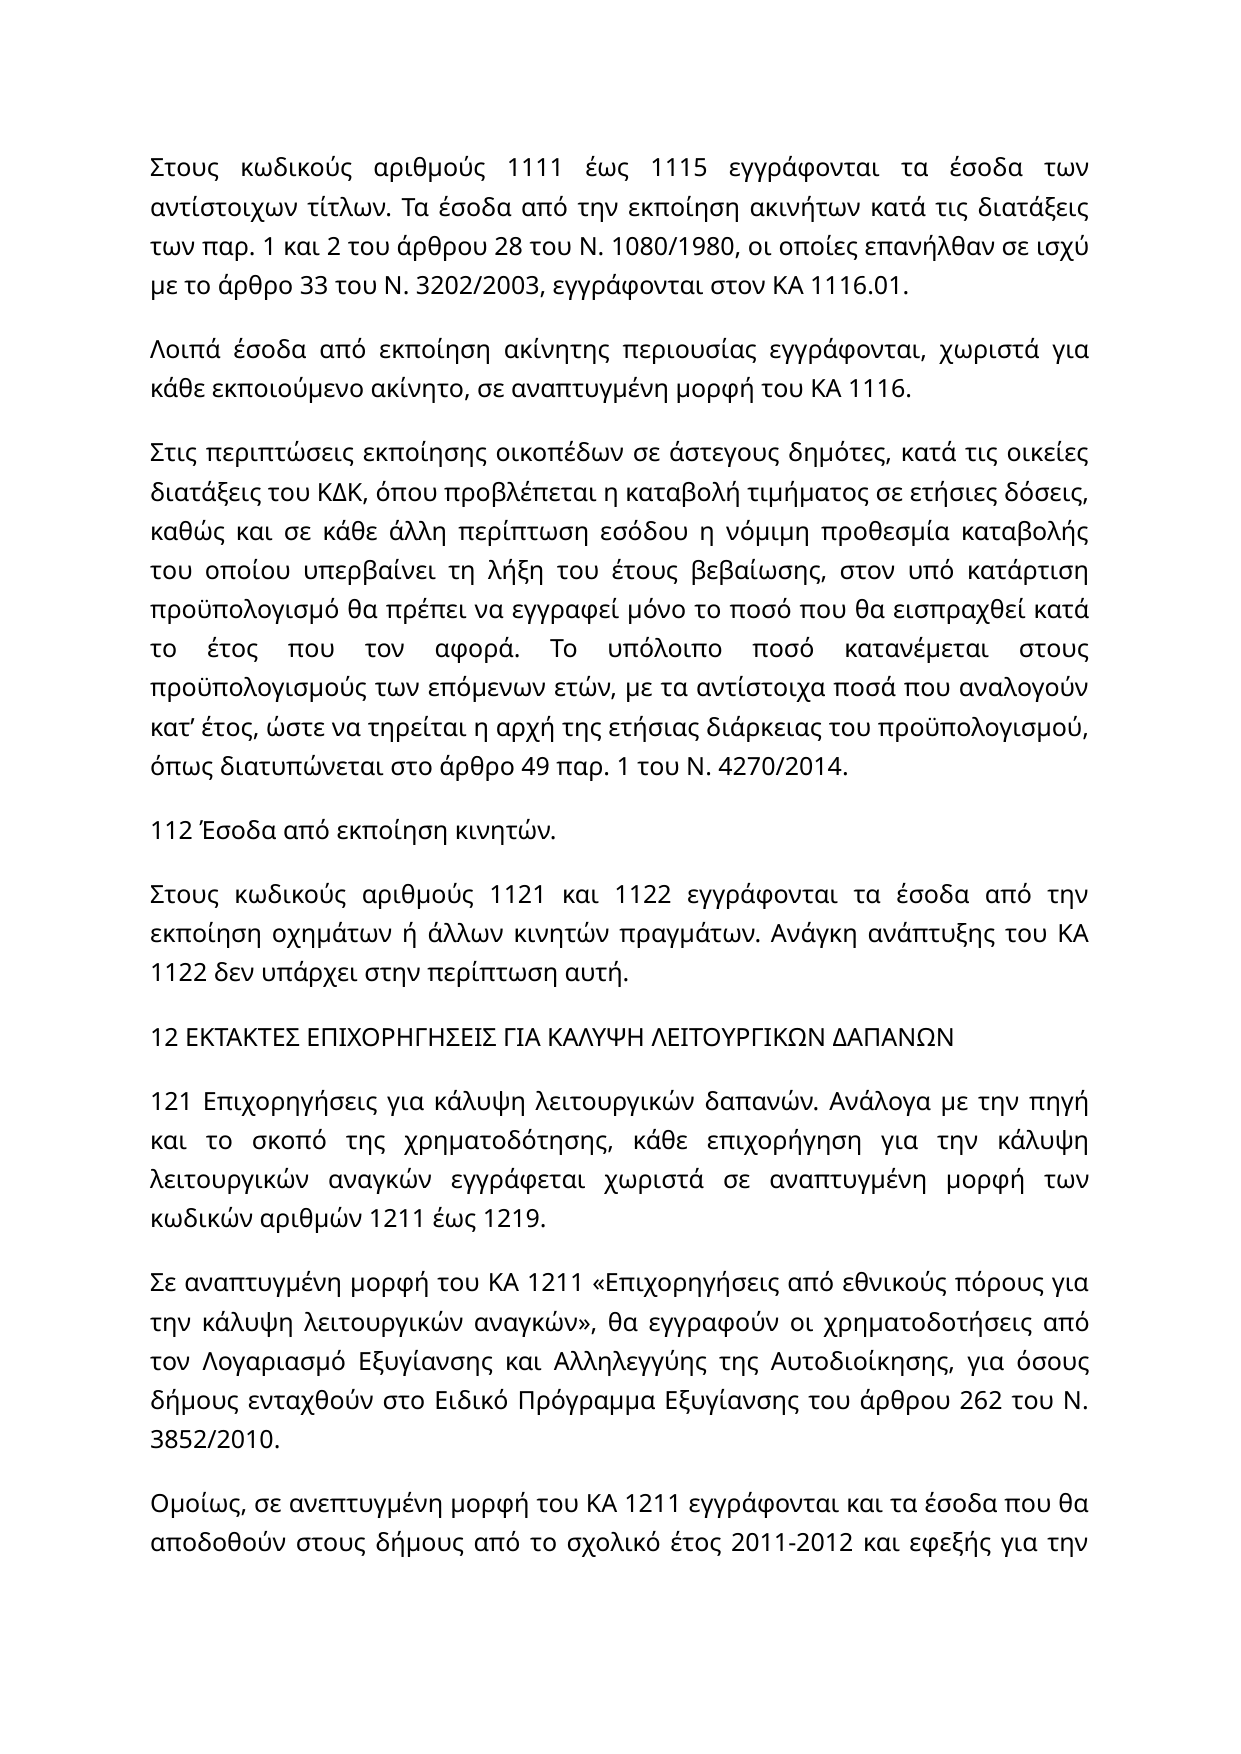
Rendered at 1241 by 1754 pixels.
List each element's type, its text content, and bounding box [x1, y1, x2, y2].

text 12 ΕΚΤΑΚΤΕΣ ΕΠΙΧΟΡΗΓΗΣΕΙΣ ΓΙΑ ΚΑΛΥΨΗ ΛΕΙΤΟΥΡΓΙΚΩΝ ΔΑΠΑΝΩΝ [150, 1019, 1090, 1053]
text Σε αναπτυγμένη μορφή του ΚΑ 1211 «Επιχορηγήσεις από εθνικούς πόρους για την κάλυψη λειτουργικών αναγκών», θα εγγραφούν οι χρηματοδοτήσεις από τον Λογαριασμό Εξυγίανσης και Αλληλεγγύης της Αυτοδιοίκησης, για όσους δήμους ενταχθούν στο Ειδικό Πρόγραμμα Εξυγίανσης του άρθρου 262 του Ν. 3852/2010. [150, 1265, 1090, 1456]
text Στις περιπτώσεις εκποίησης οικοπέδων σε άστεγους δημότες, κατά τις οικείες διατάξεις του ΚΔΚ, όπου προβλέπεται η καταβολή τιμήματος σε ετήσιες δόσεις, καθώς και σε κάθε άλλη περίπτωση εσόδου η νόμιμη προθεσμία καταβολής του οποίου υπερβαίνει τη λήξη του έτους βεβαίωσης, στον υπό κατάρτιση προϋπολογισμό θα πρέπει να εγγραφεί μόνο το ποσό που θα εισπραχθεί κατά το έτος που τον αφορά. Το υπόλοιπο ποσό κατανέμεται στους προϋπολογισμούς των επόμενων ετών, με τα αντίστοιχα ποσά που αναλογούν κατ’ έτος, ώστε να τηρείται η αρχή της ετήσιας διάρκειας του προϋπολογισμού, όπως διατυπώνεται στο άρθρο 49 παρ. 1 του Ν. 4270/2014. [150, 435, 1090, 782]
text Στους κωδικούς αριθμούς 1111 έως 1115 εγγράφονται τα έσοδα των αντίστοιχων τίτλων. Τα έσοδα από την εκποίηση ακινήτων κατά τις διατάξεις των παρ. 1 και 2 του άρθρου 28 του Ν. 1080/1980, οι οποίες επανήλθαν σε ισχύ με το άρθρο 33 του Ν. 3202/2003, εγγράφονται στον ΚΑ 1116.01. [150, 150, 1090, 302]
text 112 Έσοδα από εκποίηση κινητών. [150, 812, 1090, 847]
text Λοιπά έσοδα από εκποίηση ακίνητης περιουσίας εγγράφονται, χωριστά για κάθε εκποιούμενο ακίνητο, σε αναπτυγμένη μορφή του ΚΑ 1116. [150, 332, 1090, 405]
text Ομοίως, σε ανεπτυγμένη μορφή του ΚΑ 1211 εγγράφονται και τα έσοδα που θα αποδοθούν στους δήμους από το σχολικό έτος 2011-2012 και εφεξής για την [150, 1486, 1090, 1559]
text 121 Επιχορηγήσεις για κάλυψη λειτουργικών δαπανών. Ανάλογα με την πηγή και το σκοπό της χρηματοδότησης, κάθε επιχορήγηση για την κάλυψη λειτουργικών αναγκών εγγράφεται χωριστά σε αναπτυγμένη μορφή των κωδικών αριθμών 1211 έως 1219. [150, 1083, 1090, 1235]
text Στους κωδικούς αριθμούς 1121 και 1122 εγγράφονται τα έσοδα από την εκποίηση οχημάτων ή άλλων κινητών πραγμάτων. Ανάγκη ανάπτυξης του ΚΑ 1122 δεν υπάρχει στην περίπτωση αυτή. [150, 877, 1090, 989]
